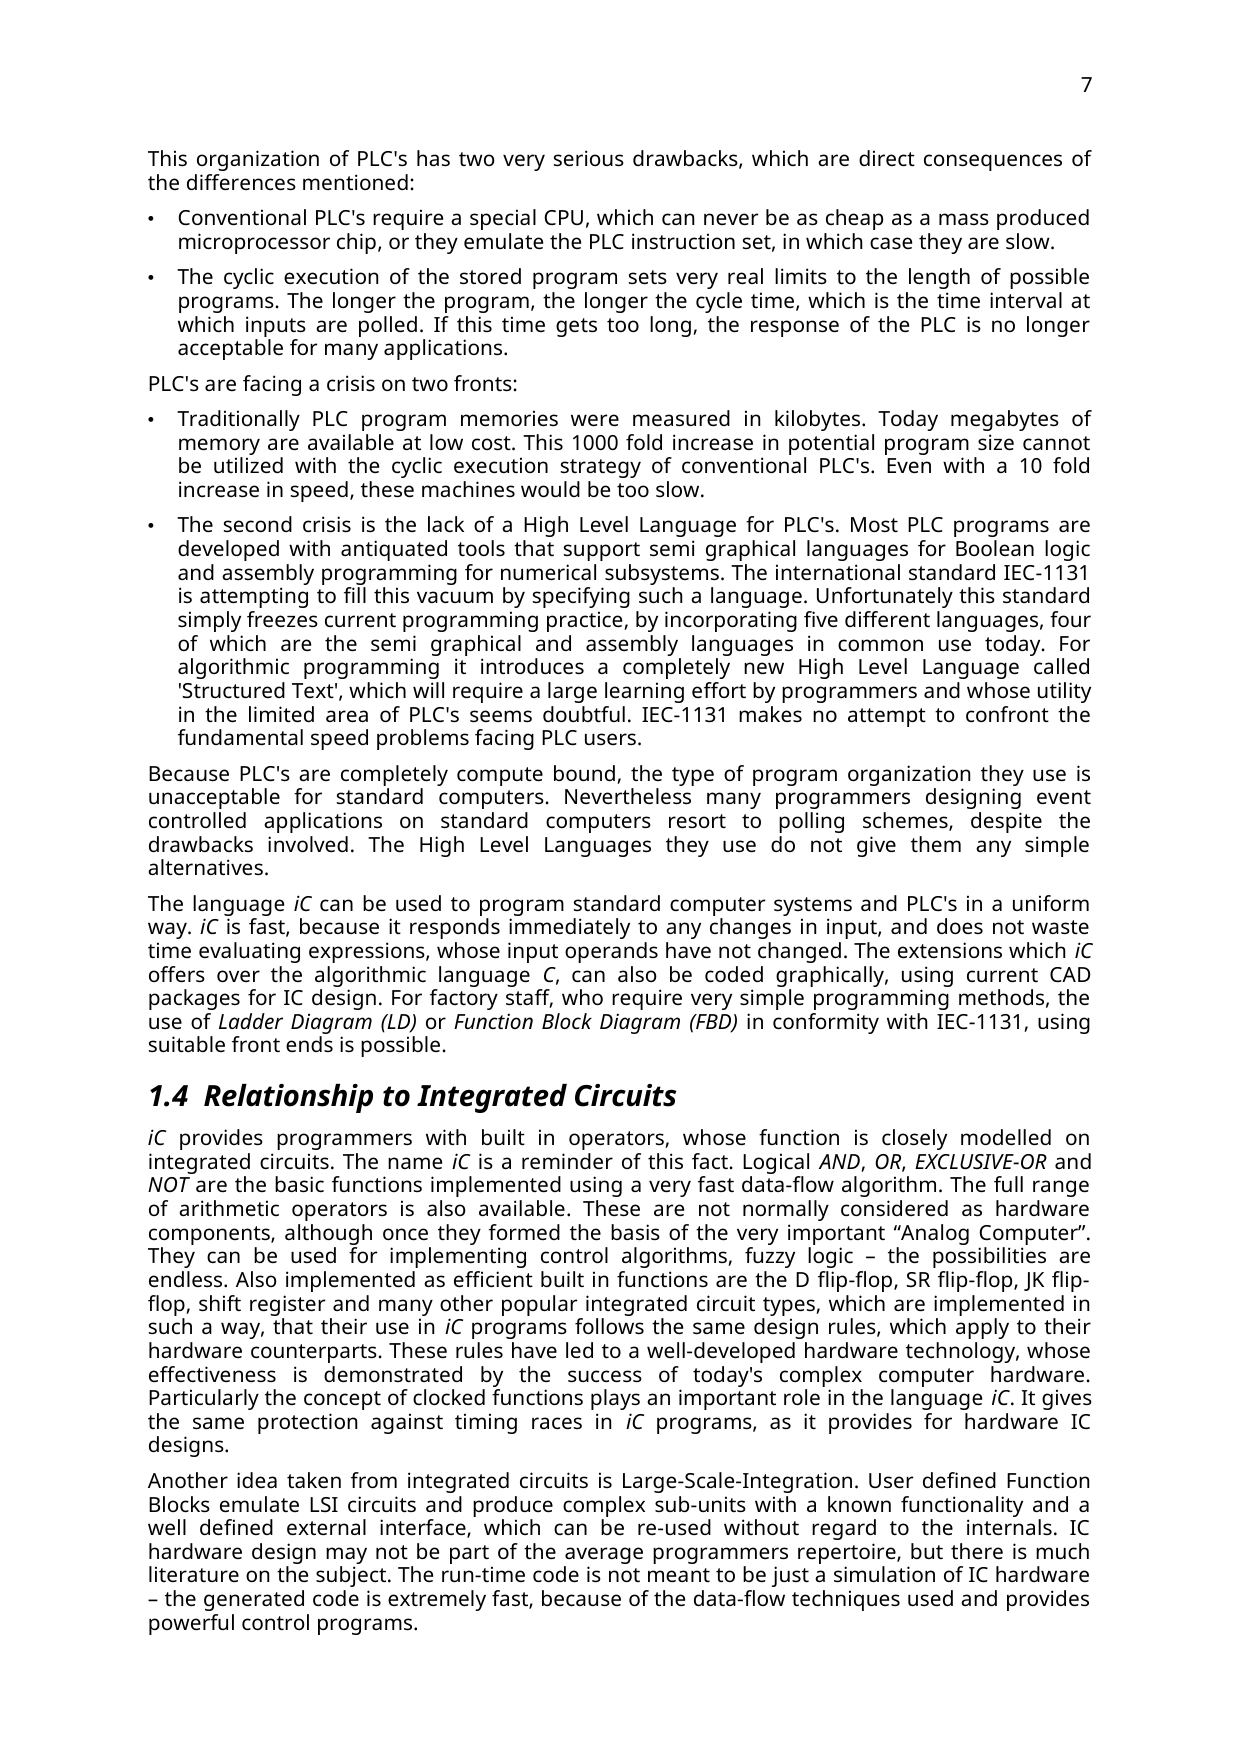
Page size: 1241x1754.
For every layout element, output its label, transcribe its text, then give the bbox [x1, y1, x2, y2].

subtitle Relationship to Integrated Circuits [148, 1075, 1092, 1115]
list The cyclic execution of the stored program sets very real limits to the length of possible programs. The longer the program, the longer the cycle time, which is the time interval at which inputs are polled. If this time gets too long, the response of the PLC is no longer acceptable for many applications. [148, 266, 1092, 360]
text This organization of PLC's has two very serious drawbacks, which are direct consequences of the differences mentioned: [148, 148, 1092, 195]
text Because PLC's are completely compute bound, the type of program organization they use is unacceptable for standard computers. Nevertheless many programmers designing event controlled applications on standard computers resort to polling schemes, despite the drawbacks involved. The High Level Languages they use do not give them any simple alternatives. [148, 762, 1092, 880]
text PLC's are facing a crisis on two fronts: [148, 372, 1092, 396]
list Conventional PLC's require a special CPU, which can never be as cheap as a mass produced microprocessor chip, or they emulate the PLC instruction set, in which case they are slow. [148, 207, 1092, 254]
list The second crisis is the lack of a High Level Language for PLC's. Most PLC programs are developed with antiquated tools that support semi graphical languages for Boolean logic and assembly programming for numerical subsystems. The international standard IEC-1131 is attempting to fill this vacuum by specifying such a language. Unfortunately this standard simply freezes current programming practice, by incorporating five different languages, four of which are the semi graphical and assembly languages in common use today. For algorithmic programming it introduces a completely new High Level Language called 'Structured Text', which will require a large learning effort by programmers and whose utility in the limited area of PLC's seems doubtful. IEC-1131 makes no attempt to confront the fundamental speed problems facing PLC users. [148, 514, 1092, 750]
text The language iC can be used to program standard computer systems and PLC's in a uniform way. iC is fast, because it responds immediately to any changes in input, and does not waste time evaluating expressions, whose input operands have not changed. The extensions which iC offers over the algorithmic language C, can also be coded graphically, using current CAD packages for IC design. For factory staff, who require very simple programming methods, the use of Ladder Diagram (LD) or Function Block Diagram (FBD) in conformity with IEC-1131, using suitable front ends is possible. [148, 892, 1092, 1058]
text iC provides programmers with built in operators, whose function is closely modelled on integrated circuits. The name iC is a reminder of this fact. Logical AND, OR, EXCLUSIVE-OR and NOT are the basic functions implemented using a very fast data-flow algorithm. The full range of arithmetic operators is also available. These are not normally considered as hardware components, although once they formed the basis of the very important “Analog Computer”. They can be used for implementing control algorithms, fuzzy logic – the possibilities are endless. Also implemented as efficient built in functions are the D flip-flop, SR flip-flop, JK flip-flop, shift register and many other popular integrated circuit types, which are implemented in such a way, that their use in iC programs follows the same design rules, which apply to their hardware counterparts. These rules have led to a well-developed hardware technology, whose effectiveness is demonstrated by the success of today's complex computer hardware. Particularly the concept of clocked functions plays an important role in the language iC. It gives the same protection against timing races in iC programs, as it provides for hardware IC designs. [148, 1127, 1092, 1458]
list Traditionally PLC program memories were measured in kilobytes. Today megabytes of memory are available at low cost. This 1000 fold increase in potential program size cannot be utilized with the cyclic execution strategy of conventional PLC's. Even with a 10 fold increase in speed, these machines would be too slow. [148, 408, 1092, 502]
text Another idea taken from integrated circuits is Large-Scale-Integration. User defined Function Blocks emulate LSI circuits and produce complex sub-units with a known functionality and a well defined external interface, which can be re-used without regard to the internals. IC hardware design may not be part of the average programmers repertoire, but there is much literature on the subject. The run-time code is not meant to be just a simulation of IC hardware – the generated code is extremely fast, because of the data-flow techniques used and provides powerful control programs. [148, 1469, 1092, 1635]
